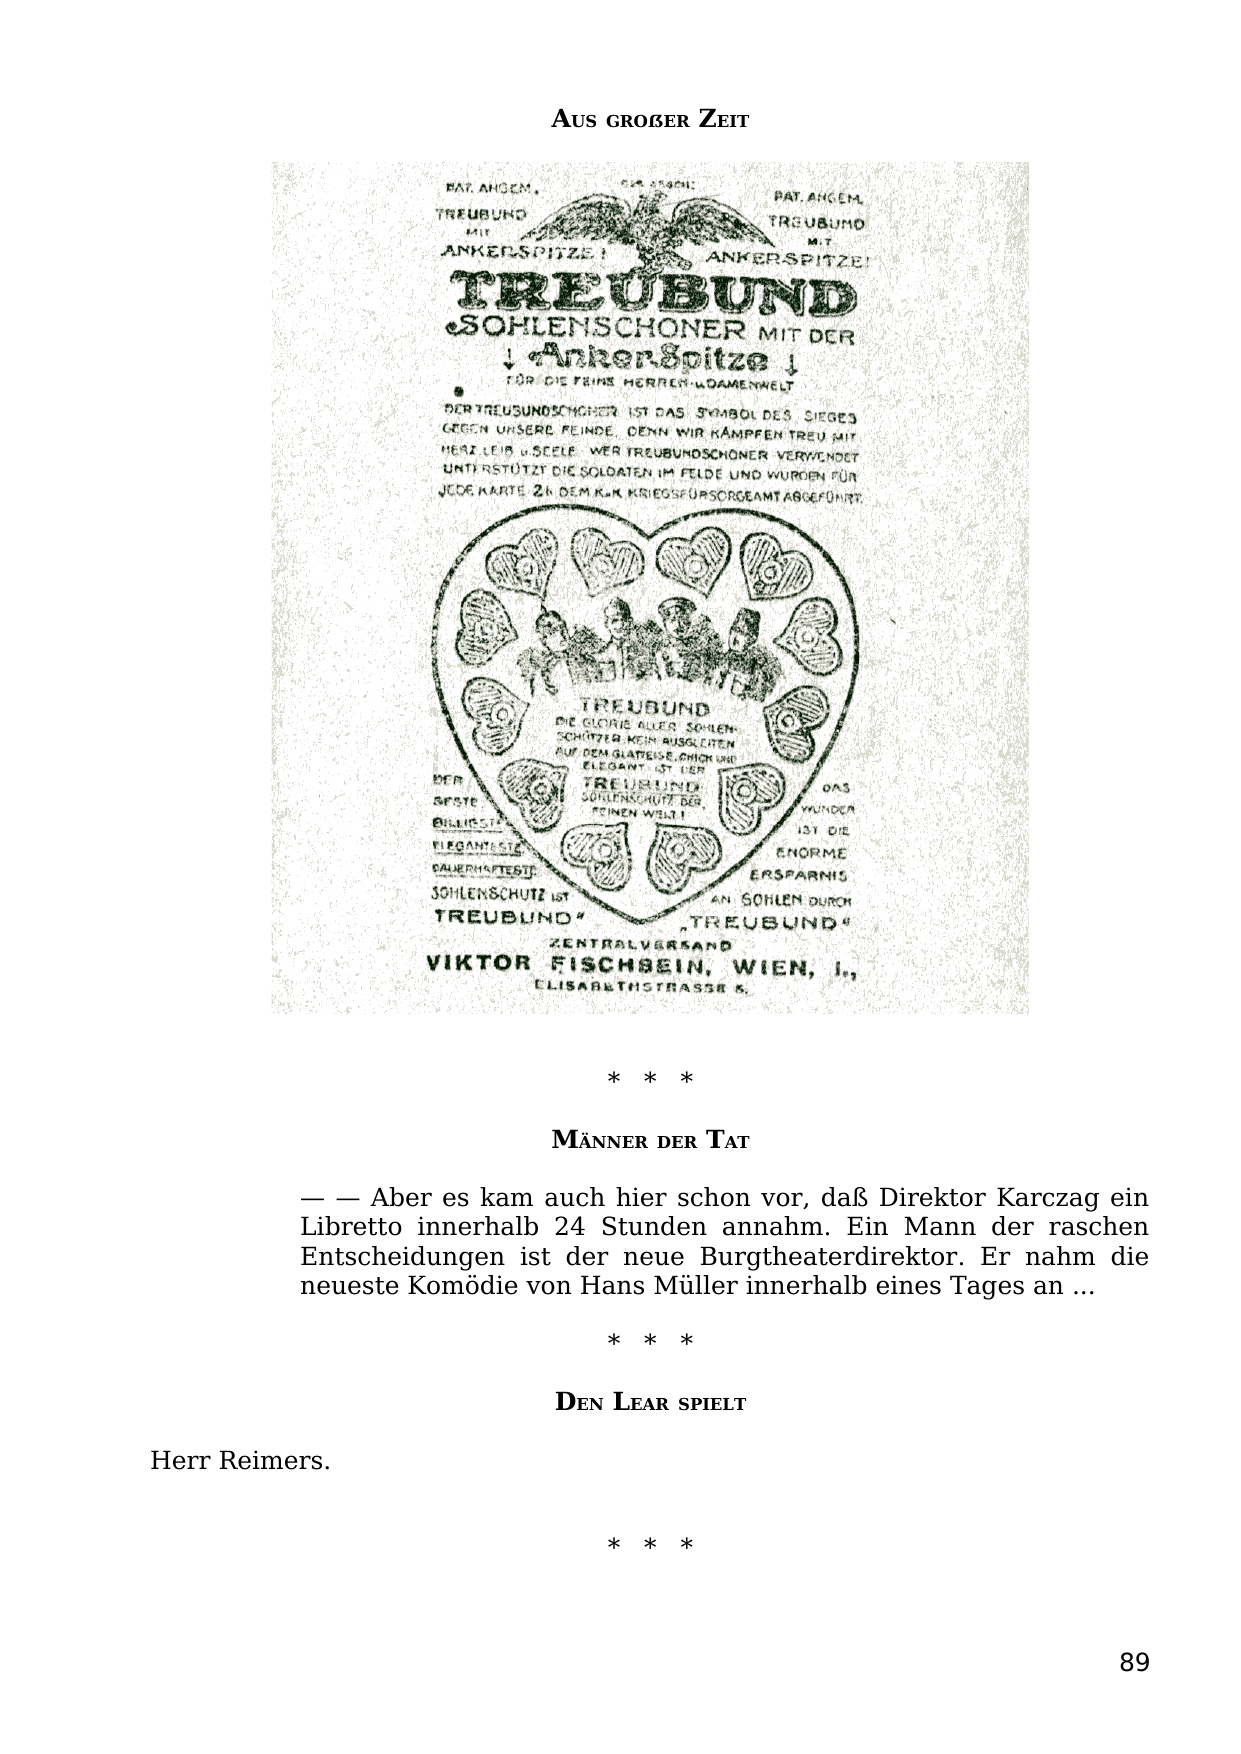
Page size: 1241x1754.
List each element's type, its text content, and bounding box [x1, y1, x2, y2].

text Herr Reimers. [150, 1446, 1151, 1475]
text * * * [150, 1533, 1151, 1562]
text * * * [150, 1067, 1151, 1096]
text Männer der Tat [150, 1096, 1151, 1154]
text — — Aber es kam auch hier schon vor, daß Direktor Karczag ein Libretto innerhalb 24 Stunden annahm. Ein Mann der raschen Entscheidungen ist der neue Burgtheaterdirektor. Er nahm die neueste Komödie von Hans Müller innerhalb eines Tages an ... [300, 1183, 1151, 1300]
text Den Lear spielt [150, 1358, 1151, 1417]
picture [271, 162, 1029, 1014]
text * * * [150, 1329, 1151, 1358]
text Aus großer Zeit [150, 75, 1151, 133]
